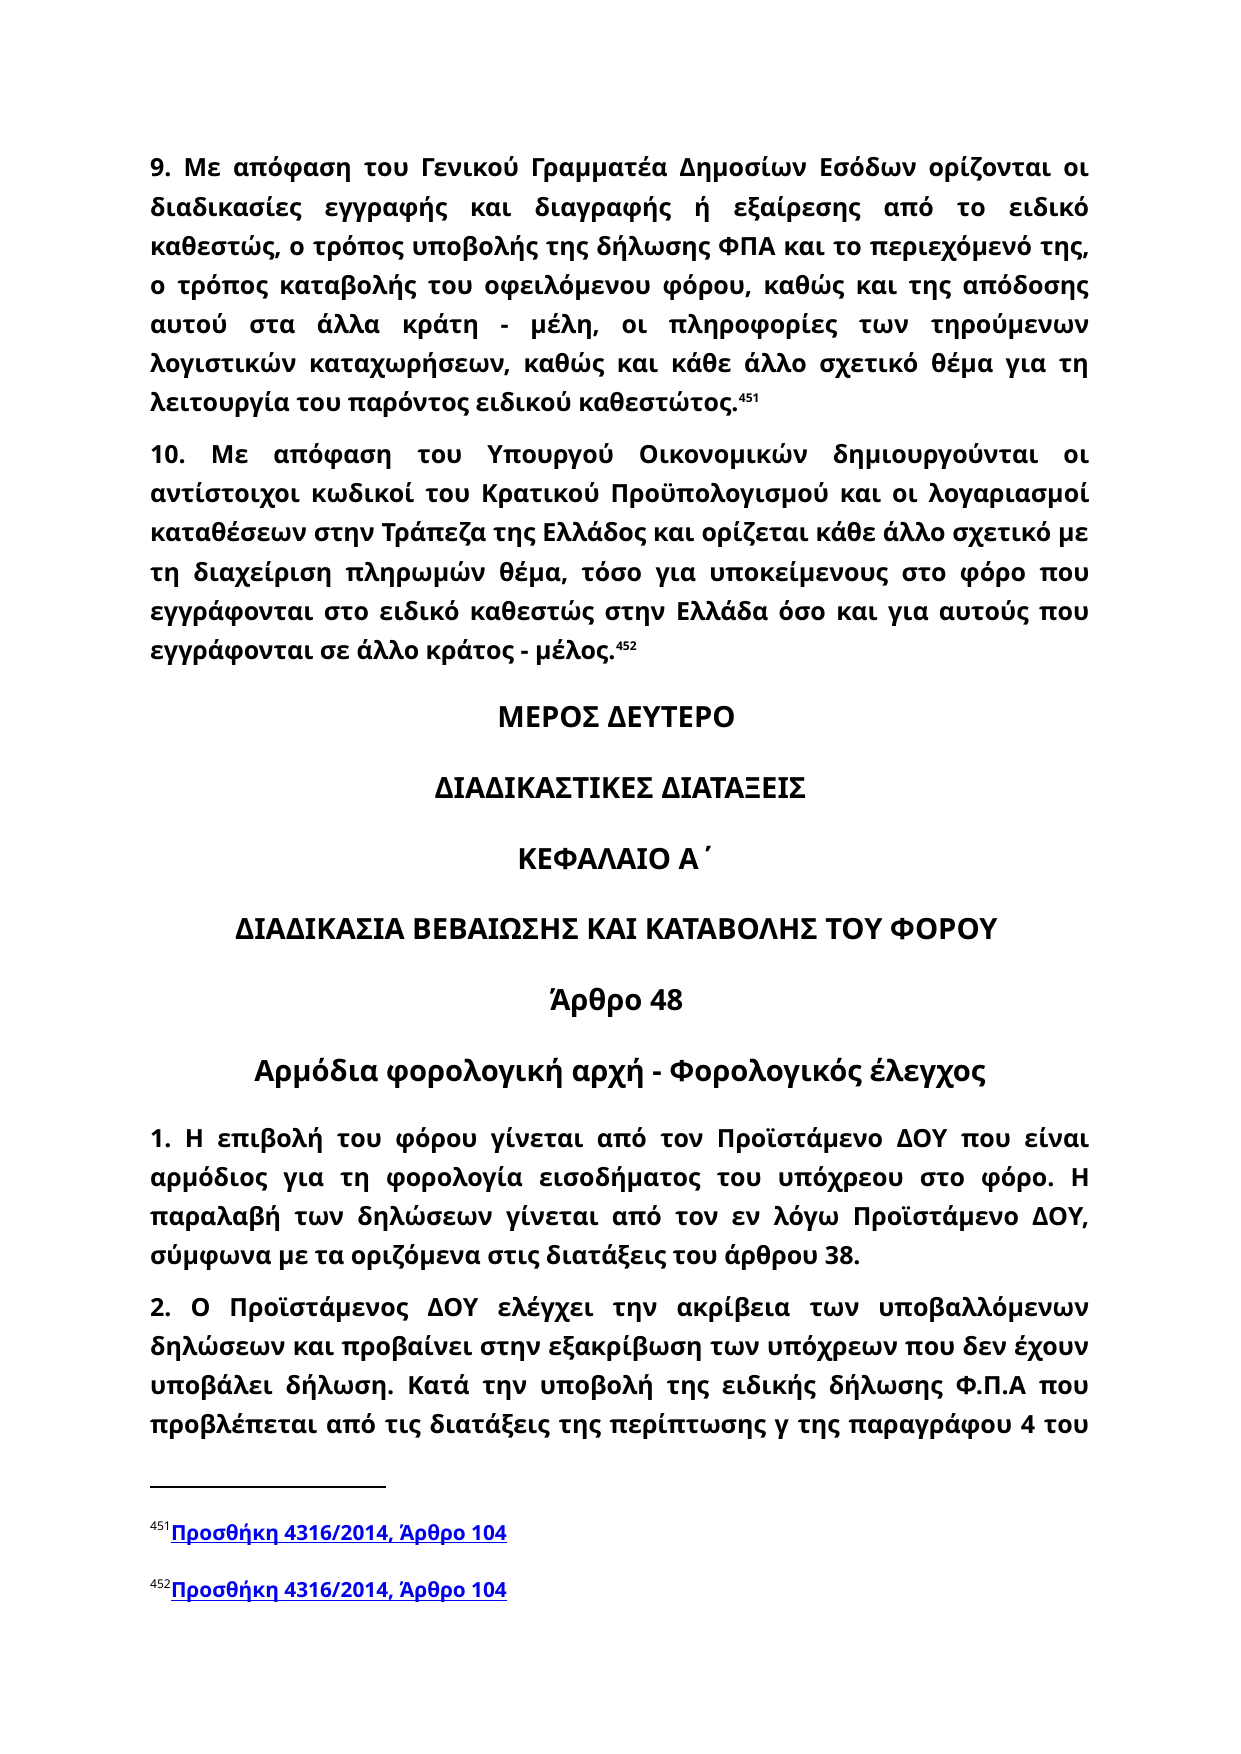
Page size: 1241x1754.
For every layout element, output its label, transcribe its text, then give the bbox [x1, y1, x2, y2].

subtitle Άρθρο 48 [150, 979, 1090, 1019]
subtitle ΚΕΦΑΛΑΙΟ Α΄ [150, 838, 1090, 878]
text Προσθήκη 4316/2014, Άρθρο 104 [150, 1518, 1090, 1546]
subtitle ΜΕΡΟΣ ΔΕΥΤΕΡΟ [150, 697, 1090, 736]
subtitle ΔΙΑΔΙΚΑΣΤΙΚΕΣ ΔΙΑΤΑΞΕΙΣ [150, 767, 1090, 807]
subtitle Αρμόδια φορολογική αρχή - Φορολογικός έλεγχος [150, 1050, 1090, 1089]
text 1. Η επιβολή του φόρου γίνεται από τον Προϊστάμενο ΔΟΥ που είναι αρμόδιος για τη φορολογία εισοδήματος του υπόχρεου στο φόρο. Η παραλαβή των δηλώσεων γίνεται από τον εν λόγω Προϊστάμενο ΔΟΥ, σύμφωνα με τα οριζόμενα στις διατάξεις του άρθρου 38. [150, 1120, 1090, 1272]
text 2. Ο Προϊστάμενος ΔΟΥ ελέγχει την ακρίβεια των υποβαλλόμενων δηλώσεων και προβαίνει στην εξακρίβωση των υπόχρεων που δεν έχουν υποβάλει δήλωση. Κατά την υποβολή της ειδικής δήλωσης Φ.Π.Α που προβλέπεται από τις διατάξεις της περίπτωσης γ της παραγράφου 4 του [150, 1289, 1090, 1441]
text Προσθήκη 4316/2014, Άρθρο 104 [150, 1576, 1090, 1604]
text 10. Με απόφαση του Υπουργού Οικονομικών δημιουργούνται οι αντίστοιχοι κωδικοί του Κρατικού Προϋπολογισμού και οι λογαριασμοί καταθέσεων στην Τράπεζα της Ελλάδος και ορίζεται κάθε άλλο σχετικό με τη διαχείριση πληρωμών θέμα, τόσο για υποκείμενους στο φόρο που εγγράφονται στο ειδικό καθεστώς στην Ελλάδα όσο και για αυτούς που εγγράφονται σε άλλο κράτος - μέλος. [150, 437, 1090, 667]
text 9. Με απόφαση του Γενικού Γραμματέα Δημοσίων Εσόδων ορίζονται οι διαδικασίες εγγραφής και διαγραφής ή εξαίρεσης από το ειδικό καθεστώς, ο τρόπος υποβολής της δήλωσης ΦΠΑ και το περιεχόμενό της, ο τρόπος καταβολής του οφειλόμενου φόρου, καθώς και της απόδοσης αυτού στα άλλα κράτη - μέλη, οι πληροφορίες των τηρούμενων λογιστικών καταχωρήσεων, καθώς και κάθε άλλο σχετικό θέμα για τη λειτουργία του παρόντος ειδικού καθεστώτος. [150, 150, 1090, 419]
subtitle ΔΙΑΔΙΚΑΣΙΑ ΒΕΒΑΙΩΣΗΣ ΚΑΙ ΚΑΤΑΒΟΛΗΣ ΤΟΥ ΦΟΡΟΥ [150, 908, 1090, 948]
